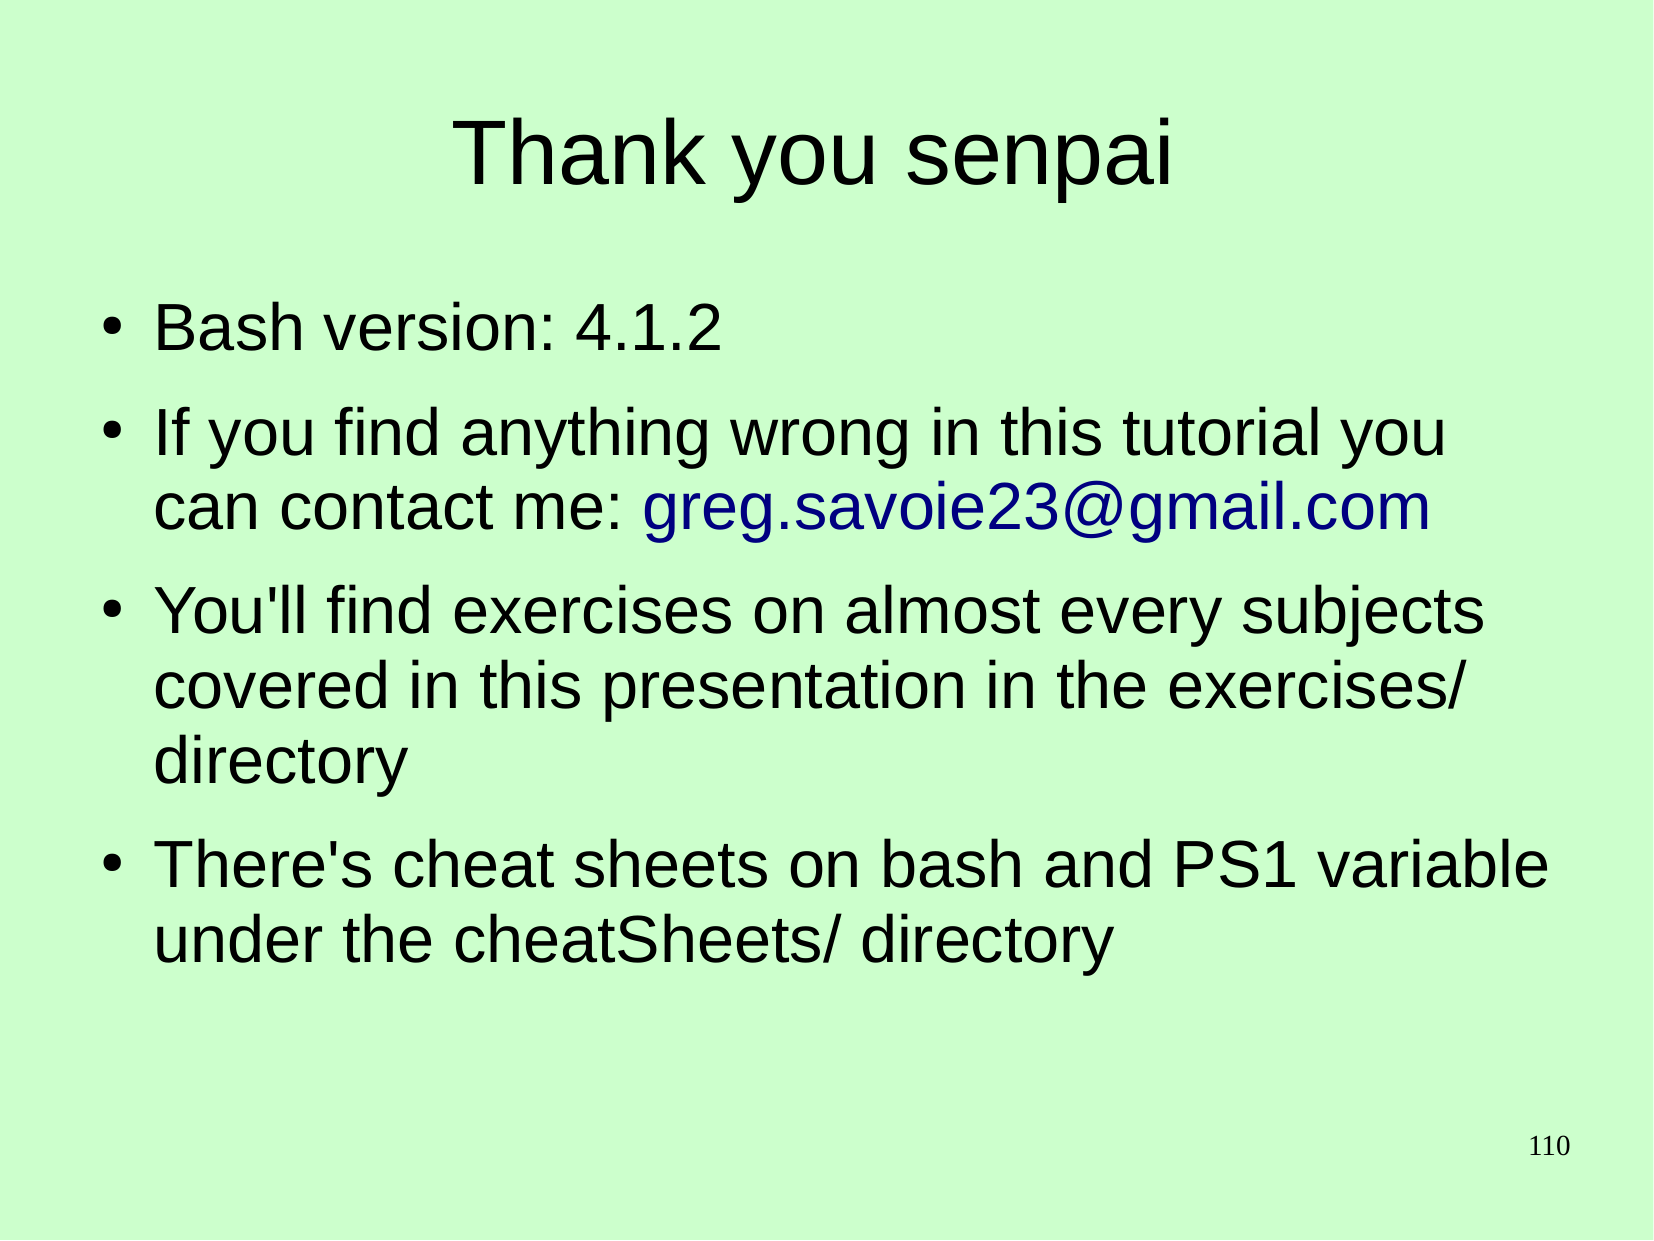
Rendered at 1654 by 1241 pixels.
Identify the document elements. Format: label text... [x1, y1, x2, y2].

title Thank you senpai [82, 49, 1571, 257]
list Bash version: 4.1.2 If you find anything wrong in this tutorial you can contact me: greg.savoie23@gmail.com You'll find exercises on almost every subjects covered in this presentation in the exercises/ directory There's cheat sheets on bash and PS1 variable under the cheatSheets/ directory [82, 290, 1571, 1010]
